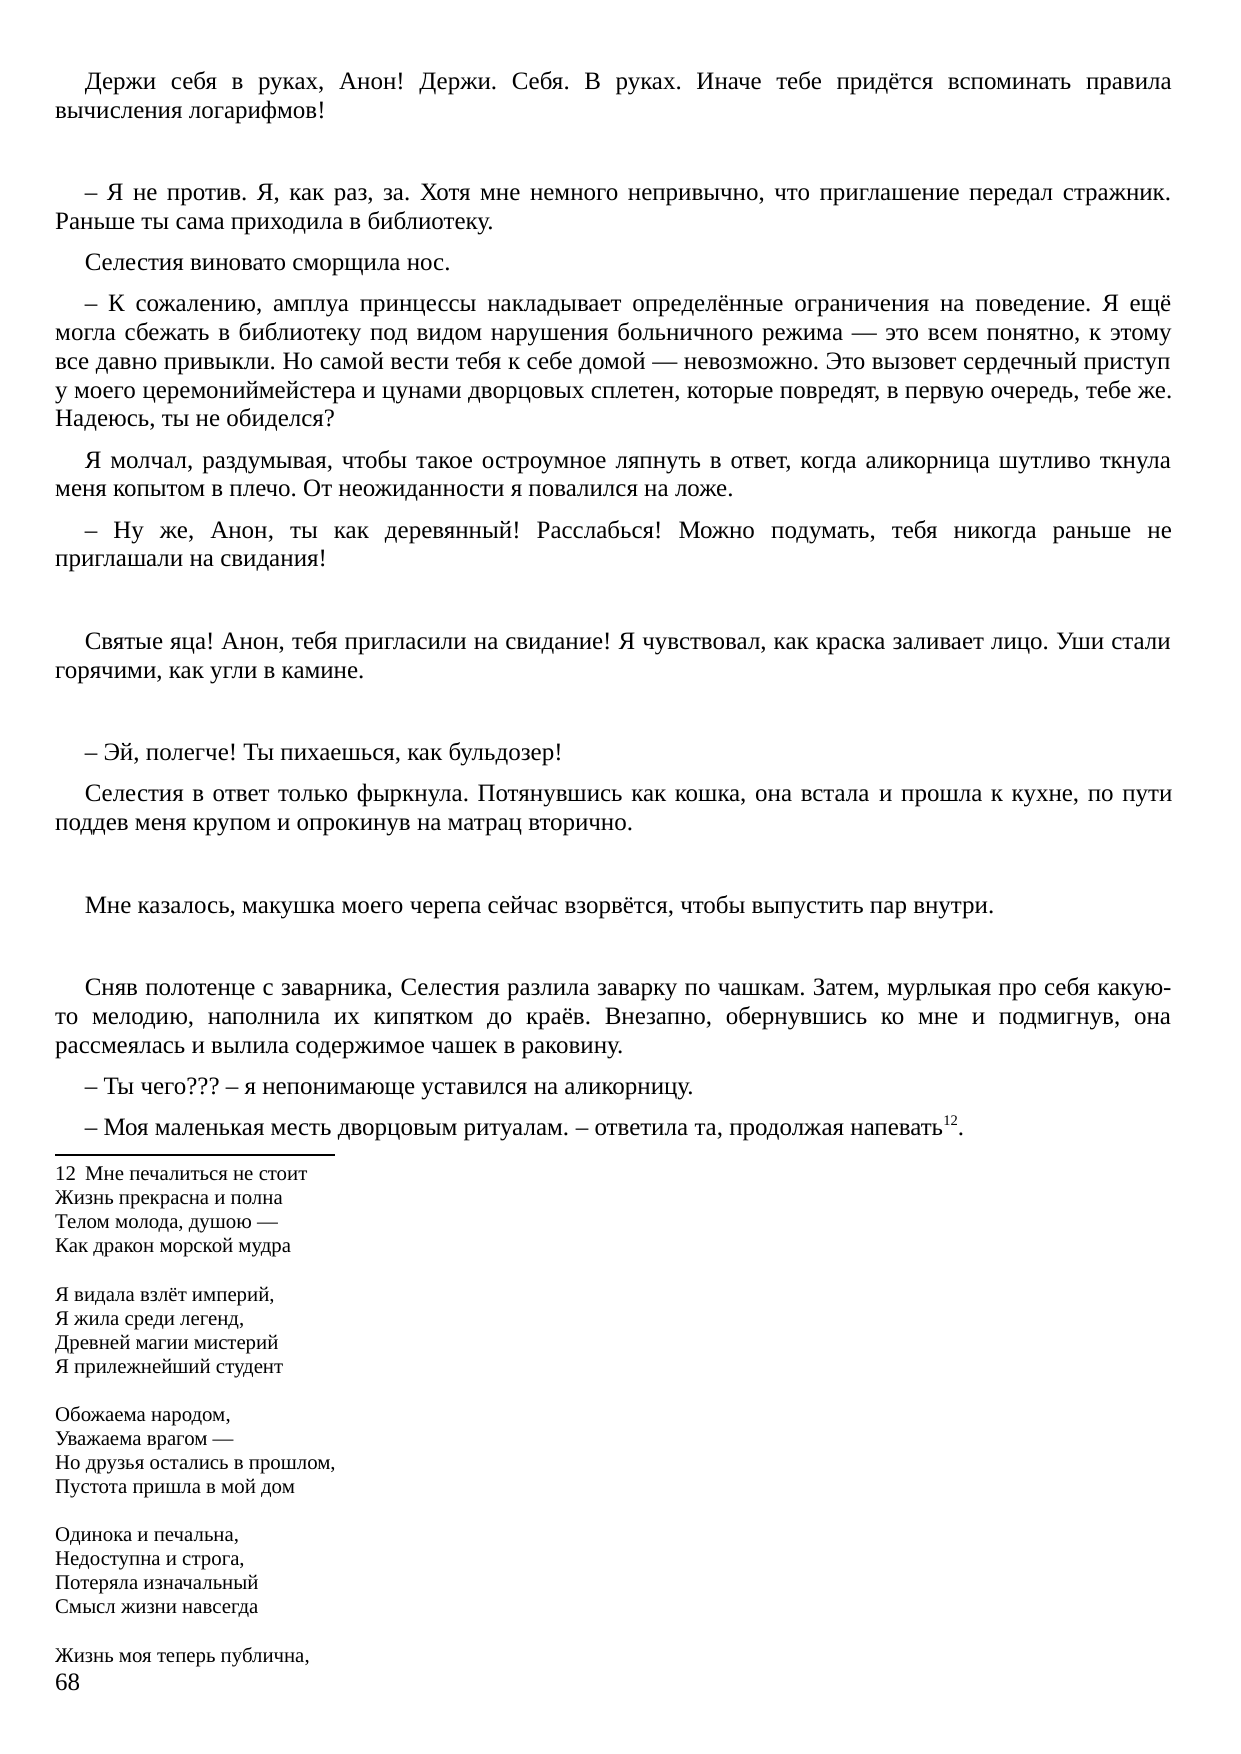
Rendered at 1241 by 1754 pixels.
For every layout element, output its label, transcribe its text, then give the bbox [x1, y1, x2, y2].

text Уважаема врагом — [55, 1426, 1173, 1450]
text – Ты чего??? – я непонимающе уставился на аликорницу. [55, 1071, 1173, 1100]
text Я молчал, раздумывая, чтобы такое остроумное ляпнуть в ответ, когда аликорница шутливо ткнула меня копытом в плечо. От неожиданности я повалился на ложе. [55, 445, 1173, 502]
text Смысл жизни навсегда [55, 1594, 1173, 1618]
text Я жила среди легенд, [55, 1306, 1173, 1330]
text Мне казалось, макушка моего черепа сейчас взорвётся, чтобы выпустить пар внутри. [55, 890, 1173, 918]
text Сняв полотенце с заварника, Селестия разлила заварку по чашкам. Затем, мурлыкая про себя какую-то мелодию, наполнила их кипятком до краёв. Внезапно, обернувшись ко мне и подмигнув, она рассмеялась и вылила содержимое чашек в раковину. [55, 972, 1173, 1058]
text Жизнь моя теперь публична, [55, 1642, 1173, 1667]
text Потеряла изначальный [55, 1570, 1173, 1594]
text Селестия виновато сморщила нос. [55, 247, 1173, 276]
text Святые яца! Анон, тебя пригласили на свидание! Я чувствовал, как краска заливает лицо. Уши стали горячими, как угли в камине. [55, 626, 1173, 683]
text Древней магии мистерий [55, 1330, 1173, 1354]
text Обожаема народом, [55, 1402, 1173, 1426]
text – Ну же, Анон, ты как деревянный! Расслабься! Можно подумать, тебя никогда раньше не приглашали на свидания! [55, 515, 1173, 572]
text Недоступна и строга, [55, 1546, 1173, 1570]
text Мне печалиться не стоит [55, 1161, 1173, 1185]
text Но друзья остались в прошлом, [55, 1450, 1173, 1474]
text Как дракон морской мудра [55, 1233, 1173, 1257]
text – К сожалению, амплуа принцессы накладывает определённые ограничения на поведение. Я ещё могла сбежать в библиотеку под видом нарушения больничного режима — это всем понятно, к этому все давно привыкли. Но самой вести тебя к себе домой — невозможно. Это вызовет сердечный приступ у моего церемониймейстера и цунами дворцовых сплетен, которые повредят, в первую очередь, тебе же. Надеюсь, ты не обиделся? [55, 288, 1173, 432]
text Я видала взлёт империй, [55, 1282, 1173, 1306]
text Одинока и печальна, [55, 1522, 1173, 1546]
text – Эй, полегче! Ты пихаешься, как бульдозер! [55, 737, 1173, 766]
text Телом молода, душою — [55, 1209, 1173, 1233]
text Пустота пришла в мой дом [55, 1474, 1173, 1498]
text – Моя маленькая месть дворцовым ритуалам. – ответила та, продолжая напевать. [55, 1112, 1173, 1141]
text Селестия в ответ только фыркнула. Потянувшись как кошка, она встала и прошла к кухне, по пути поддев меня крупом и опрокинув на матрац вторично. [55, 778, 1173, 836]
text Я прилежнейший студент [55, 1354, 1173, 1378]
text Жизнь прекрасна и полна [55, 1185, 1173, 1209]
text Держи себя в руках, Анон! Держи. Себя. В руках. Иначе тебе придётся вспоминать правила вычисления логарифмов! [55, 66, 1173, 123]
text – Я не против. Я, как раз, за. Хотя мне немного непривычно, что приглашение передал стражник. Раньше ты сама приходила в библиотеку. [55, 177, 1173, 235]
